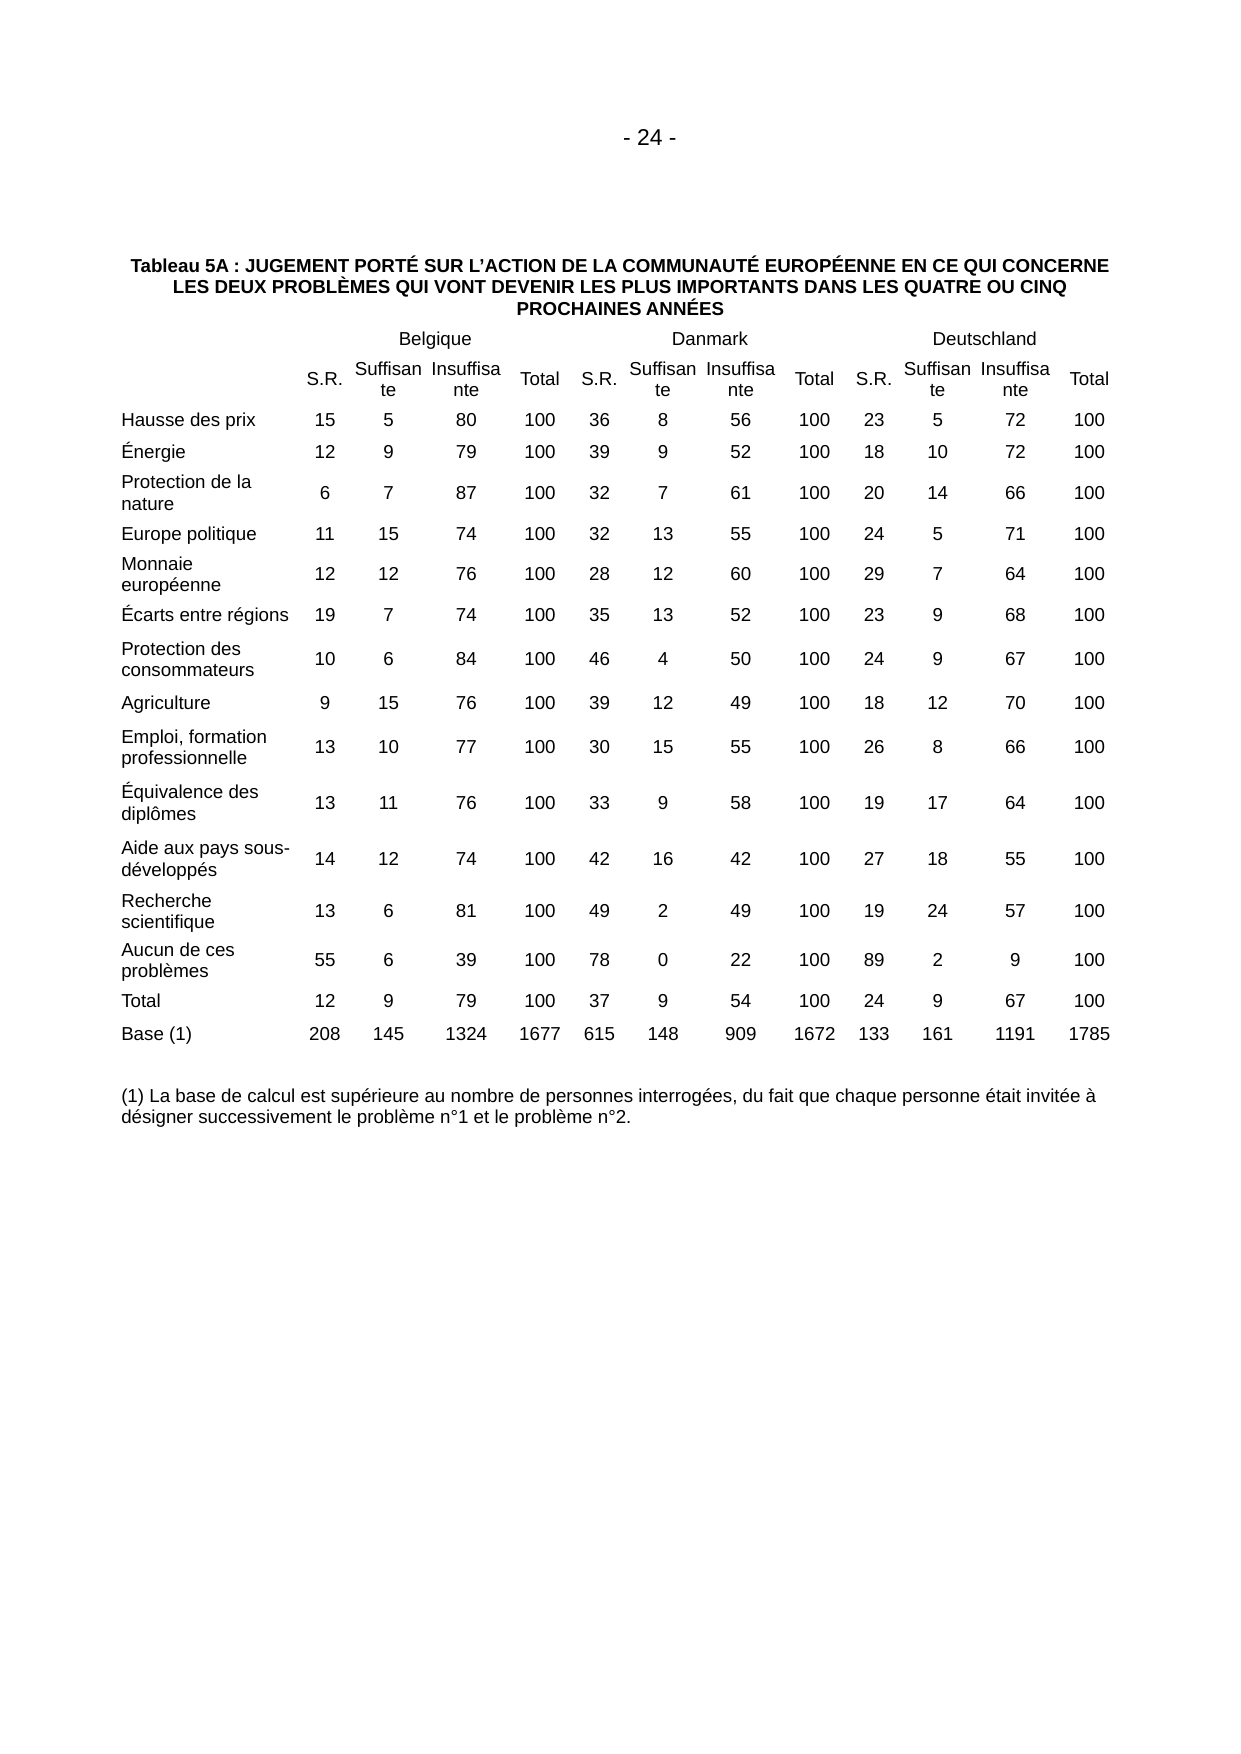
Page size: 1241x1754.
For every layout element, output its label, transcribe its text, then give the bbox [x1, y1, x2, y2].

table_cell 100 [782, 631, 847, 687]
table_cell 145 [352, 1017, 425, 1049]
table_cell 80 [425, 404, 507, 436]
table_cell 66 [974, 468, 1056, 517]
table_cell 9 [626, 985, 699, 1017]
table_cell 12 [352, 831, 425, 887]
table_cell 33 [572, 775, 626, 831]
table_cell 24 [847, 631, 901, 687]
table_cell 1785 [1056, 1017, 1122, 1049]
table_cell 0 [626, 936, 699, 984]
table_cell 52 [700, 436, 782, 468]
table_cell Suffisante [626, 355, 699, 403]
table_cell 37 [572, 985, 626, 1017]
table_cell 100 [1056, 599, 1122, 631]
table_cell 100 [782, 436, 847, 468]
table_cell 100 [507, 831, 572, 887]
table_cell [782, 1049, 847, 1082]
table_cell 64 [974, 775, 1056, 831]
table_cell 1672 [782, 1017, 847, 1049]
table_cell Hausse des prix [118, 404, 298, 436]
table_cell 46 [572, 631, 626, 687]
table_cell 49 [700, 887, 782, 936]
table_cell 15 [352, 517, 425, 549]
table_cell 2 [626, 887, 699, 936]
table_cell Belgique [298, 322, 572, 354]
table_cell 23 [847, 404, 901, 436]
table_cell 71 [974, 517, 1056, 549]
table_cell [352, 1049, 425, 1082]
table_cell 100 [1056, 936, 1122, 984]
table_cell 78 [572, 936, 626, 984]
table_cell 77 [425, 719, 507, 775]
table_cell 49 [572, 887, 626, 936]
table_cell 9 [352, 436, 425, 468]
table_cell Total [782, 355, 847, 403]
table_cell 55 [974, 831, 1056, 887]
table_cell 19 [847, 887, 901, 936]
table_cell 55 [700, 719, 782, 775]
table_header Tableau 5A : JUGEMENT PORTÉ SUR L’ACTION DE LA COMMUNAUTÉ EUROPÉENNE EN CE QUI CONCERNE LES DEUX PROBLÈMES QUI VONT DEVENIR LES PLUS IMPORTANTS DANS LES QUATRE OU CINQ PROCHAINES ANNÉES [118, 252, 1122, 322]
table_cell 14 [901, 468, 974, 517]
table_cell 100 [782, 719, 847, 775]
table_cell 9 [901, 985, 974, 1017]
table_cell 89 [847, 936, 901, 984]
table_cell 61 [700, 468, 782, 517]
table_cell 12 [626, 687, 699, 719]
table_cell [901, 1049, 974, 1082]
table_cell 22 [700, 936, 782, 984]
table_cell 100 [1056, 517, 1122, 549]
table_cell 18 [901, 831, 974, 887]
table_cell [626, 1049, 699, 1082]
table_cell 100 [507, 404, 572, 436]
table_cell Aide aux pays sous-développés [118, 831, 298, 887]
table_cell 14 [298, 831, 352, 887]
table_cell 100 [507, 887, 572, 936]
table_cell 9 [901, 599, 974, 631]
table_cell 28 [572, 550, 626, 598]
table_cell 6 [352, 936, 425, 984]
table_cell [572, 1049, 626, 1082]
table_cell 42 [700, 831, 782, 887]
table_cell 27 [847, 831, 901, 887]
table_cell Total [1056, 355, 1122, 403]
table_cell 9 [901, 631, 974, 687]
table_cell [700, 1049, 782, 1082]
table_cell Europe politique [118, 517, 298, 549]
table_cell [507, 1049, 572, 1082]
table_cell (1) La base de calcul est supérieure au nombre de personnes interrogées, du fait que chaque personne était invitée à désigner successivement le problème n°1 et le problème n°2. [118, 1082, 1122, 1131]
table_cell 5 [901, 517, 974, 549]
table_cell 5 [352, 404, 425, 436]
table_cell 6 [298, 468, 352, 517]
table_cell 100 [782, 517, 847, 549]
table_cell [425, 1049, 507, 1082]
table_cell 7 [901, 550, 974, 598]
table_cell Total [507, 355, 572, 403]
table_cell 100 [1056, 775, 1122, 831]
table_cell Insuffisante [700, 355, 782, 403]
table_cell 36 [572, 404, 626, 436]
table_cell 10 [901, 436, 974, 468]
table_cell 8 [901, 719, 974, 775]
table_cell 13 [298, 887, 352, 936]
table_cell 35 [572, 599, 626, 631]
table_cell Base (1) [118, 1017, 298, 1049]
table_cell 56 [700, 404, 782, 436]
table_cell 58 [700, 775, 782, 831]
table_cell 12 [298, 550, 352, 598]
table_cell 4 [626, 631, 699, 687]
table_cell 12 [626, 550, 699, 598]
table_cell 32 [572, 517, 626, 549]
table_cell 13 [298, 775, 352, 831]
table_cell 100 [1056, 436, 1122, 468]
table_cell 1191 [974, 1017, 1056, 1049]
table_cell 52 [700, 599, 782, 631]
table_cell 100 [1056, 468, 1122, 517]
table_cell 161 [901, 1017, 974, 1049]
table_cell 54 [700, 985, 782, 1017]
table_cell 50 [700, 631, 782, 687]
table_cell Emploi, formation professionnelle [118, 719, 298, 775]
table_cell 7 [352, 468, 425, 517]
table_cell 17 [901, 775, 974, 831]
table_cell 100 [1056, 550, 1122, 598]
table_cell Protection des consommateurs [118, 631, 298, 687]
table_cell 100 [507, 550, 572, 598]
table_cell Monnaie européenne [118, 550, 298, 598]
table_cell 15 [298, 404, 352, 436]
table_cell 67 [974, 985, 1056, 1017]
table_cell 100 [507, 468, 572, 517]
table_cell 100 [507, 631, 572, 687]
table_cell 6 [352, 887, 425, 936]
table_cell 8 [626, 404, 699, 436]
table_cell 100 [782, 468, 847, 517]
table_cell S.R. [298, 355, 352, 403]
table_cell Protection de la nature [118, 468, 298, 517]
table_cell 74 [425, 517, 507, 549]
table_cell 100 [507, 436, 572, 468]
table_cell 67 [974, 631, 1056, 687]
table_cell 42 [572, 831, 626, 887]
table_cell 29 [847, 550, 901, 598]
table_cell 60 [700, 550, 782, 598]
table_cell 84 [425, 631, 507, 687]
table_cell 16 [626, 831, 699, 887]
table_cell 100 [507, 985, 572, 1017]
table_cell 100 [1056, 719, 1122, 775]
table_cell 81 [425, 887, 507, 936]
table_cell [974, 1049, 1056, 1082]
table_cell 100 [1056, 831, 1122, 887]
table_cell 39 [425, 936, 507, 984]
table_cell 13 [626, 599, 699, 631]
table_cell 12 [901, 687, 974, 719]
table_cell 909 [700, 1017, 782, 1049]
table_cell 30 [572, 719, 626, 775]
table_cell 74 [425, 831, 507, 887]
table_cell 100 [1056, 404, 1122, 436]
table_cell [118, 355, 298, 403]
table_cell 39 [572, 687, 626, 719]
table_cell 72 [974, 404, 1056, 436]
table_cell 19 [847, 775, 901, 831]
table_cell Insuffisante [425, 355, 507, 403]
table_cell 66 [974, 719, 1056, 775]
table_cell 26 [847, 719, 901, 775]
table_cell 100 [1056, 631, 1122, 687]
table_cell 7 [352, 599, 425, 631]
table_cell 100 [782, 599, 847, 631]
table_cell Agriculture [118, 687, 298, 719]
table_cell 79 [425, 985, 507, 1017]
table_cell Énergie [118, 436, 298, 468]
table_cell 7 [626, 468, 699, 517]
table_cell 13 [298, 719, 352, 775]
table_cell 18 [847, 687, 901, 719]
table_cell Suffisante [901, 355, 974, 403]
table_cell 100 [782, 775, 847, 831]
table_cell [118, 1049, 298, 1082]
table_cell 15 [626, 719, 699, 775]
table_cell 20 [847, 468, 901, 517]
table_cell 2 [901, 936, 974, 984]
table_cell [118, 322, 298, 354]
table_cell Recherche scientifique [118, 887, 298, 936]
table_cell 208 [298, 1017, 352, 1049]
table_cell 100 [782, 831, 847, 887]
table_cell 68 [974, 599, 1056, 631]
table_cell 24 [847, 985, 901, 1017]
table_cell 70 [974, 687, 1056, 719]
table_cell 100 [507, 687, 572, 719]
table_cell 49 [700, 687, 782, 719]
table_cell 100 [782, 985, 847, 1017]
table_cell [298, 1049, 352, 1082]
table_cell S.R. [847, 355, 901, 403]
table_cell 24 [847, 517, 901, 549]
table_cell 100 [1056, 687, 1122, 719]
table_cell 11 [352, 775, 425, 831]
table_cell 19 [298, 599, 352, 631]
table_cell 100 [1056, 985, 1122, 1017]
table_cell 5 [901, 404, 974, 436]
table_cell 12 [298, 985, 352, 1017]
table_cell Écarts entre régions [118, 599, 298, 631]
table_cell 1677 [507, 1017, 572, 1049]
table_cell 12 [352, 550, 425, 598]
table_cell 100 [782, 687, 847, 719]
table_cell 23 [847, 599, 901, 631]
table_cell 32 [572, 468, 626, 517]
table_cell 9 [298, 687, 352, 719]
table_cell 13 [626, 517, 699, 549]
table_cell 6 [352, 631, 425, 687]
table_cell Aucun de ces problèmes [118, 936, 298, 984]
table_cell 9 [626, 436, 699, 468]
table_cell 9 [974, 936, 1056, 984]
table_cell 133 [847, 1017, 901, 1049]
table_cell 74 [425, 599, 507, 631]
table_cell 100 [507, 775, 572, 831]
table_cell 87 [425, 468, 507, 517]
table_cell 1324 [425, 1017, 507, 1049]
table_cell 100 [507, 517, 572, 549]
table_cell 76 [425, 687, 507, 719]
table_cell [1056, 1049, 1122, 1082]
table_cell 76 [425, 775, 507, 831]
table_cell Danmark [572, 322, 847, 354]
table_cell Équivalence des diplômes [118, 775, 298, 831]
table_cell 76 [425, 550, 507, 598]
table_cell 72 [974, 436, 1056, 468]
table_cell 18 [847, 436, 901, 468]
table_cell 12 [298, 436, 352, 468]
table_cell 100 [507, 599, 572, 631]
table_cell 10 [298, 631, 352, 687]
table_cell 100 [782, 550, 847, 598]
table_cell 79 [425, 436, 507, 468]
table_cell 9 [352, 985, 425, 1017]
table_cell 100 [782, 404, 847, 436]
table_cell 9 [626, 775, 699, 831]
table_cell 100 [507, 936, 572, 984]
table_cell 11 [298, 517, 352, 549]
table_cell Total [118, 985, 298, 1017]
table_cell 55 [700, 517, 782, 549]
table_cell 10 [352, 719, 425, 775]
table_cell Insuffisante [974, 355, 1056, 403]
table_cell Deutschland [847, 322, 1122, 354]
table_cell 57 [974, 887, 1056, 936]
table_cell 24 [901, 887, 974, 936]
table_cell 100 [507, 719, 572, 775]
table_cell [847, 1049, 901, 1082]
table_cell 15 [352, 687, 425, 719]
table_cell Suffisante [352, 355, 425, 403]
table_cell 64 [974, 550, 1056, 598]
table_cell 100 [1056, 887, 1122, 936]
table_cell 39 [572, 436, 626, 468]
table_cell 148 [626, 1017, 699, 1049]
table_cell 615 [572, 1017, 626, 1049]
table_cell 100 [782, 936, 847, 984]
table_cell 100 [782, 887, 847, 936]
table_cell 55 [298, 936, 352, 984]
table_cell S.R. [572, 355, 626, 403]
